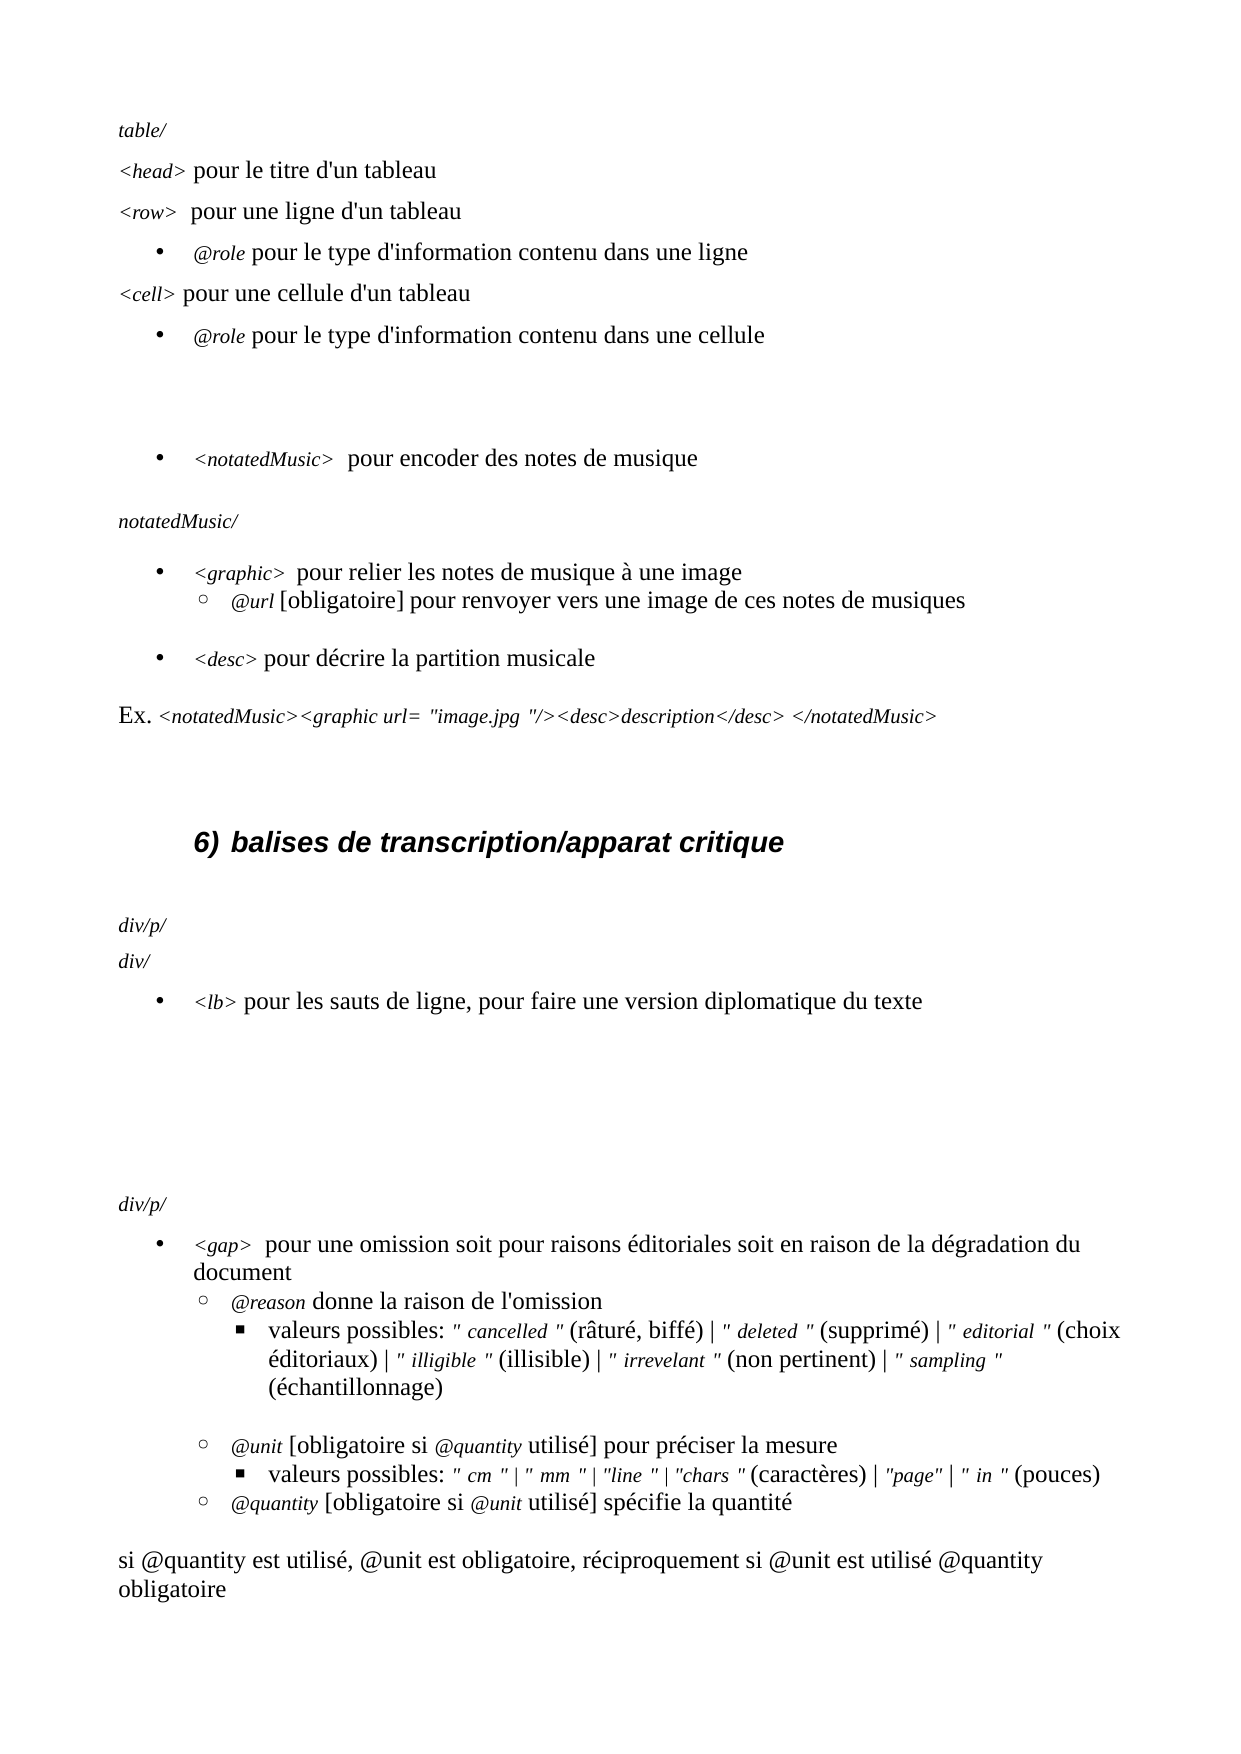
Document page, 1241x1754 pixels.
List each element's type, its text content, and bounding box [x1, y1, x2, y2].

text div/p/ [118, 1192, 1122, 1216]
list @url [obligatoire] pour renvoyer vers une image de ces notes de musiques [193, 586, 1122, 614]
text table/ [118, 118, 1122, 142]
list @reason donne la raison de l'omission [193, 1286, 1122, 1315]
text notatedMusic/ [118, 509, 1122, 533]
list @role pour le type d'information contenu dans une ligne [156, 237, 1122, 266]
list valeurs possibles: " cm " | " mm " | "line " | "chars " (caractères) | "page" | " in " (pouces) [231, 1459, 1122, 1487]
text div/p/ [118, 913, 1122, 937]
list @quantity [obligatoire si @unit utilisé] spécifie la quantité [193, 1487, 1122, 1516]
list @role pour le type d'information contenu dans une cellule [156, 320, 1122, 348]
text <row> pour une ligne d'un tableau [118, 196, 1122, 225]
list <graphic> pour relier les notes de musique à une image [156, 557, 1122, 586]
list @unit [obligatoire si @quantity utilisé] pour préciser la mesure [193, 1430, 1122, 1459]
list <gap> pour une omission soit pour raisons éditoriales soit en raison de la dégradation du document [156, 1229, 1122, 1286]
list valeurs possibles: " cancelled " (râturé, biffé) | " deleted " (supprimé) | " editorial " (choix éditoriaux) | " illigible " (illisible) | " irrevelant " (non pertinent) | " sampling " (échantillonnage) [231, 1315, 1122, 1401]
text <head> pour le titre d'un tableau [118, 155, 1122, 183]
subtitle balises de transcription/apparat critique [193, 825, 1122, 859]
text Ex. <notatedMusic><graphic url= "image.jpg "/><desc>description</desc> </notatedMusic> [118, 701, 1122, 729]
text <cell> pour une cellule d'un tableau [118, 278, 1122, 307]
list <notatedMusic> pour encoder des notes de musique [156, 443, 1122, 472]
list <desc> pour décrire la partition musicale [156, 643, 1122, 672]
text div/ [118, 949, 1122, 973]
list <lb> pour les sauts de ligne, pour faire une version diplomatique du texte [156, 986, 1122, 1014]
text si @quantity est utilisé, @unit est obligatoire, réciproquement si @unit est utilisé @quantity obligatoire [118, 1545, 1122, 1602]
